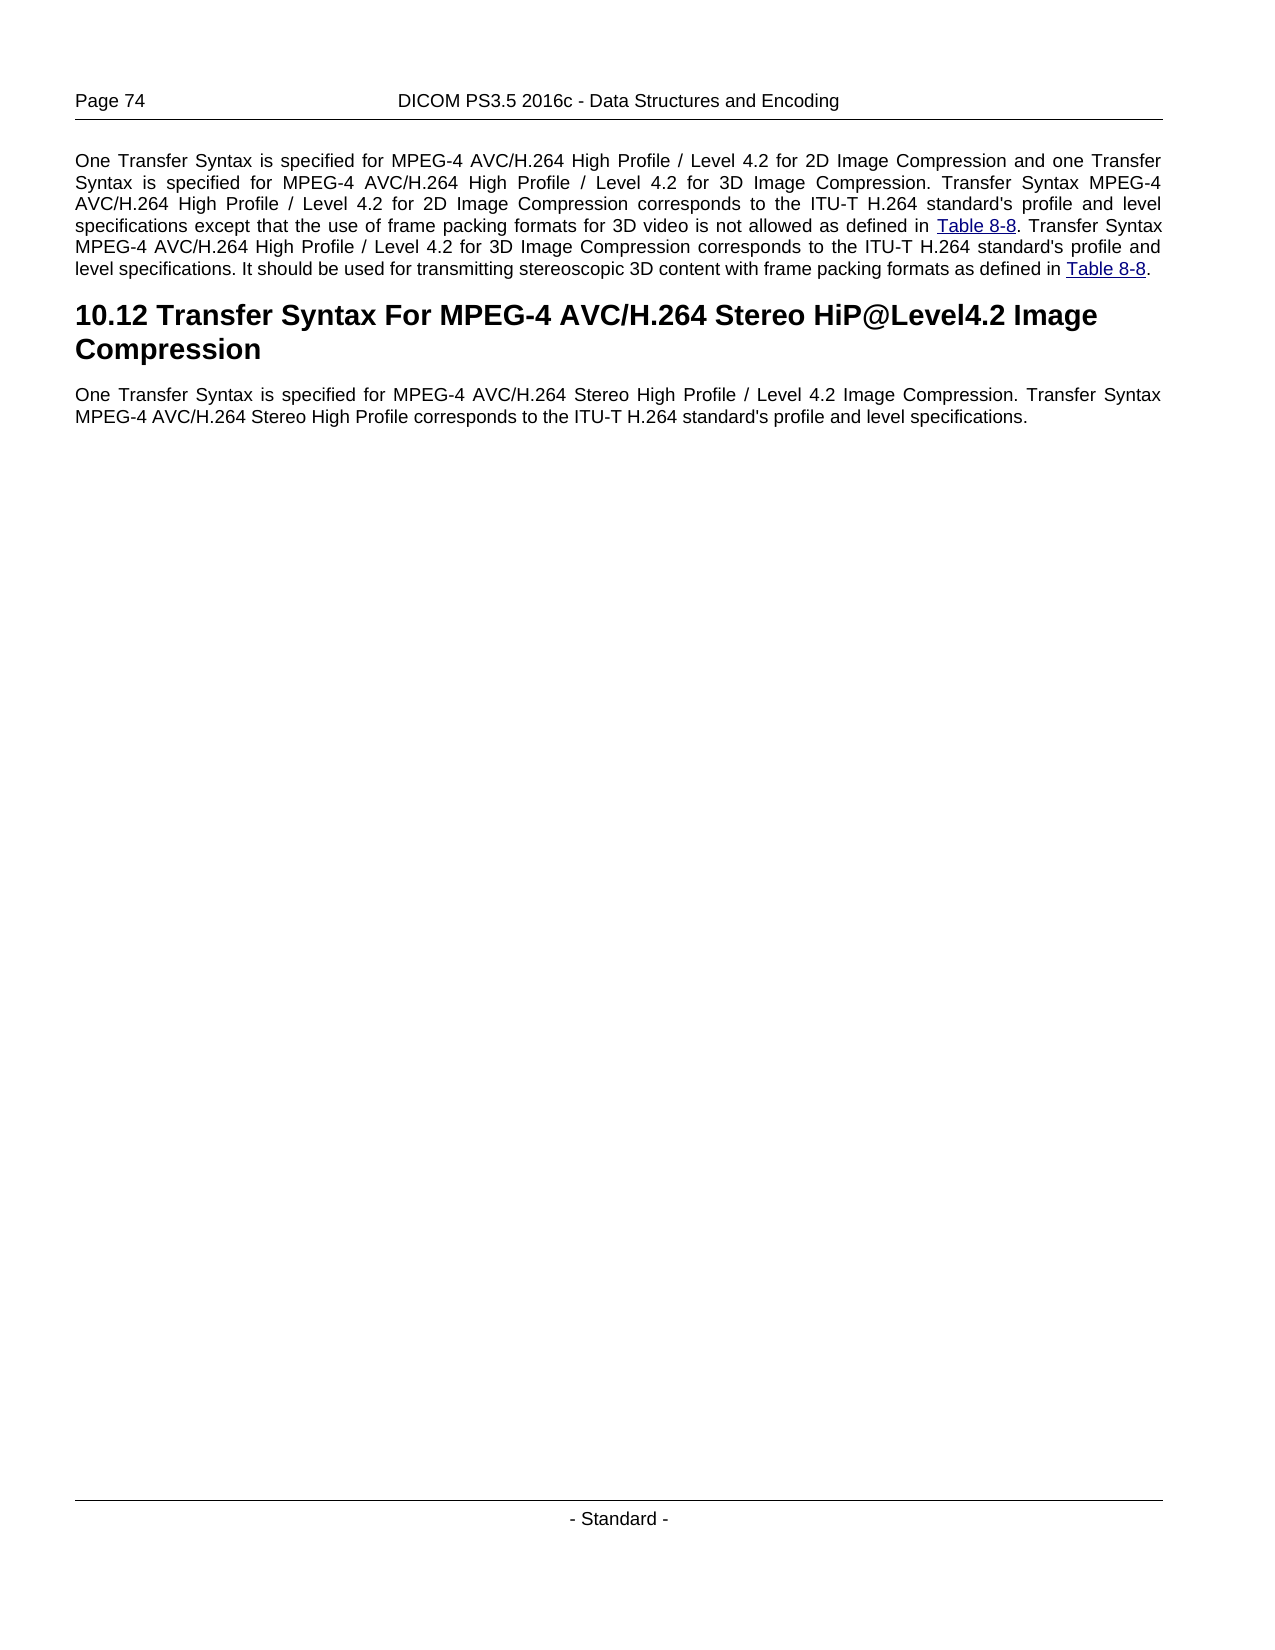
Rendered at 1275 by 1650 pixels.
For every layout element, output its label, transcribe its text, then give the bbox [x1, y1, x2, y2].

text 10.12 Transfer Syntax For MPEG-4 AVC/H.264 Stereo HiP@Level4.2 Image Compression [75, 298, 1162, 365]
text One Transfer Syntax is specified for MPEG-4 AVC/H.264 High Profile / Level 4.2 for 2D Image Compression and one Transfer Syntax is specified for MPEG-4 AVC/H.264 High Profile / Level 4.2 for 3D Image Compression. Transfer Syntax MPEG-4 AVC/H.264 High Profile / Level 4.2 for 2D Image Compression corresponds to the ITU-T H.264 standard's profile and level specifications except that the use of frame packing formats for 3D video is not allowed as defined in Table 8-8. Transfer Syntax MPEG-4 AVC/H.264 High Profile / Level 4.2 for 3D Image Compression corresponds to the ITU-T H.264 standard's profile and level specifications. It should be used for transmitting stereoscopic 3D content with frame packing formats as defined in Table 8-8. [75, 150, 1162, 279]
text One Transfer Syntax is specified for MPEG-4 AVC/H.264 Stereo High Profile / Level 4.2 Image Compression. Transfer Syntax MPEG-4 AVC/H.264 Stereo High Profile corresponds to the ITU-T H.264 standard's profile and level specifications. [75, 384, 1162, 427]
